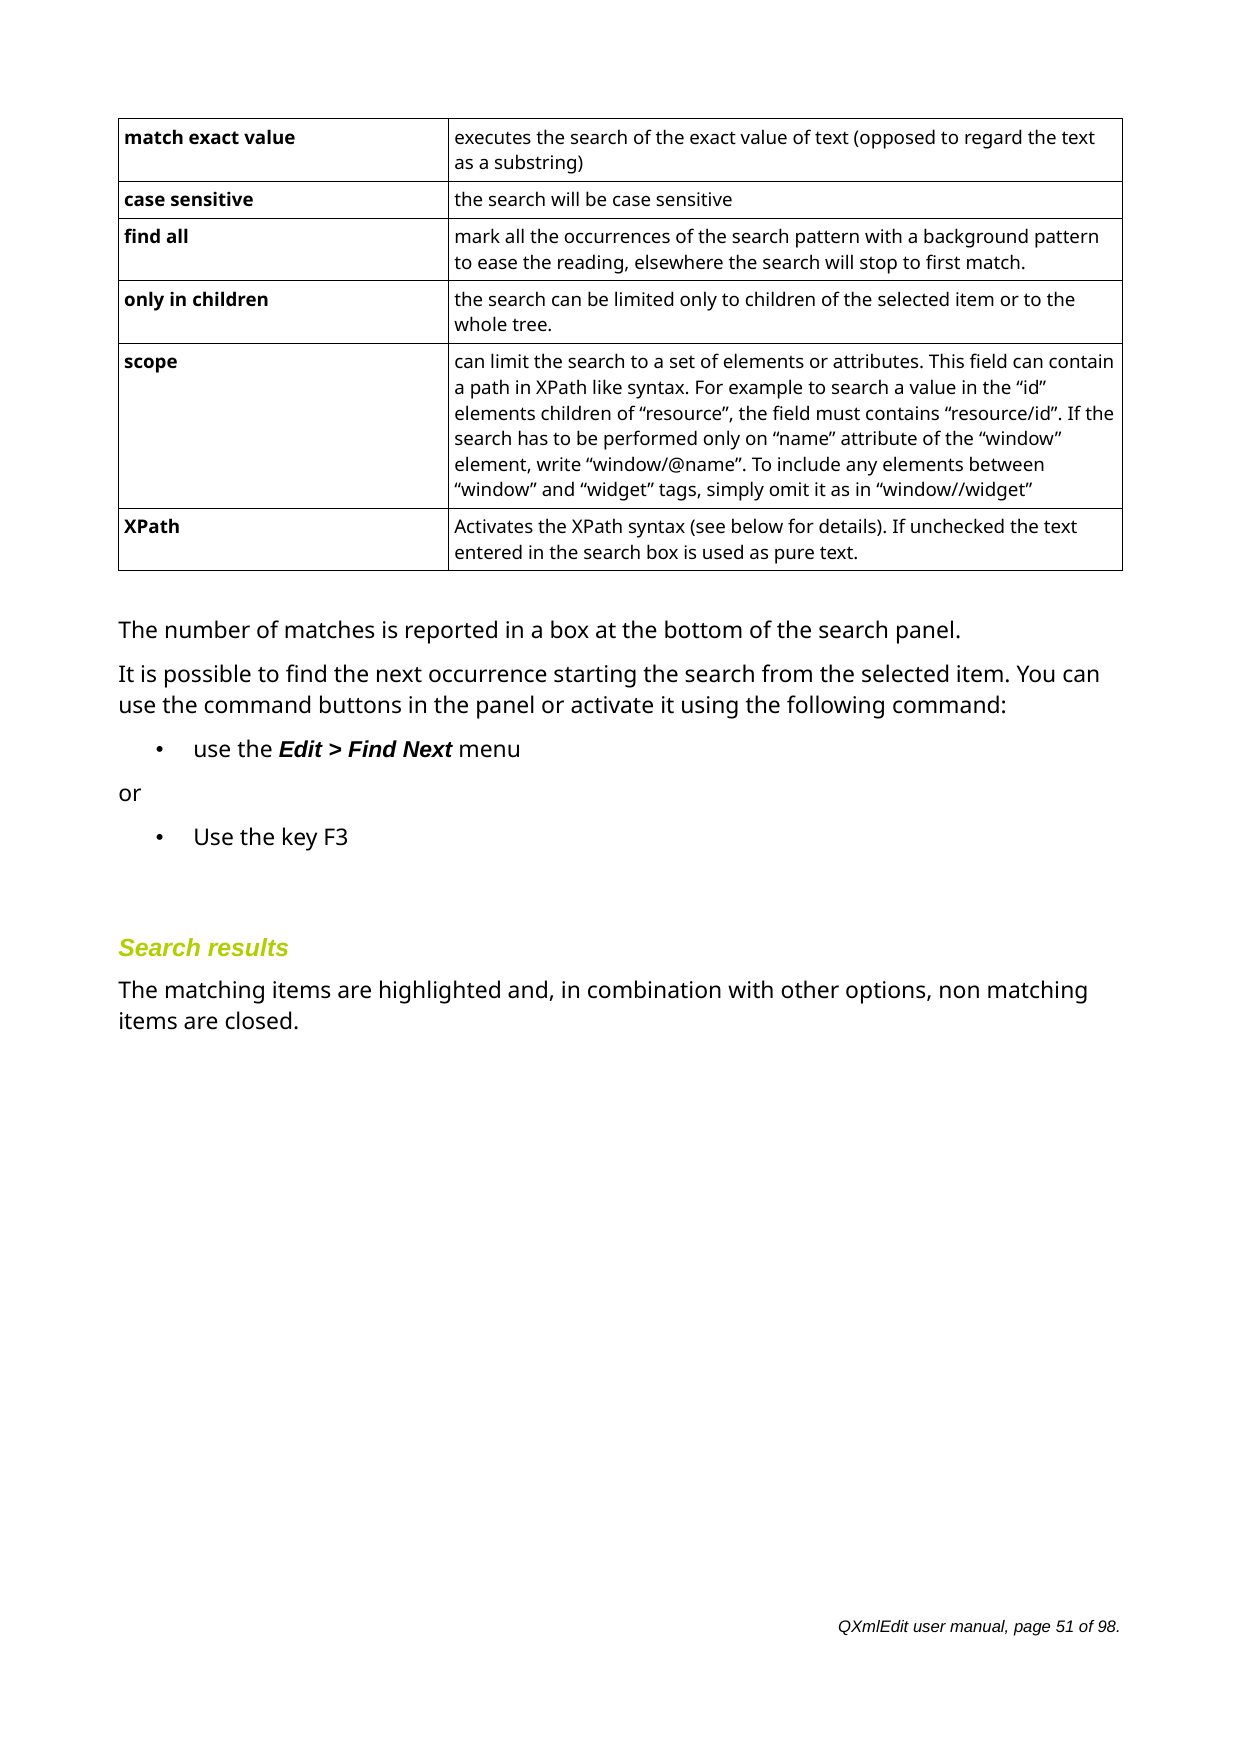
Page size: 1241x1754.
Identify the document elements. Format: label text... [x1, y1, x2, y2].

table_cell match exact value [119, 119, 448, 181]
text or [118, 777, 1122, 808]
table_cell mark all the occurrences of the search pattern with a background pattern to ease the reading, elsewhere the search will stop to first match. [449, 219, 1122, 280]
list use the Edit > Find Next menu [156, 733, 1122, 764]
subtitle Search results [118, 933, 1122, 961]
text The matching items are highlighted and, in combination with other options, non matching items are closed. [118, 974, 1122, 1036]
table_cell Activates the XPath syntax (see below for details). If unchecked the text entered in the search box is used as pure text. [449, 509, 1122, 570]
table_cell the search will be case sensitive [449, 182, 1122, 218]
text It is possible to find the next occurrence starting the search from the selected item. You can use the command buttons in the panel or activate it using the following command: [118, 658, 1122, 720]
table_cell scope [119, 344, 448, 508]
text The number of matches is reported in a box at the bottom of the search panel. [118, 614, 1122, 645]
table_cell executes the search of the exact value of text (opposed to regard the text as a substring) [449, 119, 1122, 181]
table_cell case sensitive [119, 182, 448, 218]
table_cell XPath [119, 509, 448, 570]
table_cell the search can be limited only to children of the selected item or to the whole tree. [449, 281, 1122, 343]
table_cell find all [119, 219, 448, 280]
table_cell only in children [119, 281, 448, 343]
table_cell can limit the search to a set of elements or attributes. This field can contain a path in XPath like syntax. For example to search a value in the “id” elements children of “resource”, the field must contains “resource/id”. If the search has to be performed only on “name” attribute of the “window” element, write “window/@name”. To include any elements between “window” and “widget” tags, simply omit it as in “window//widget” [449, 344, 1122, 508]
list Use the key F3 [156, 820, 1122, 852]
